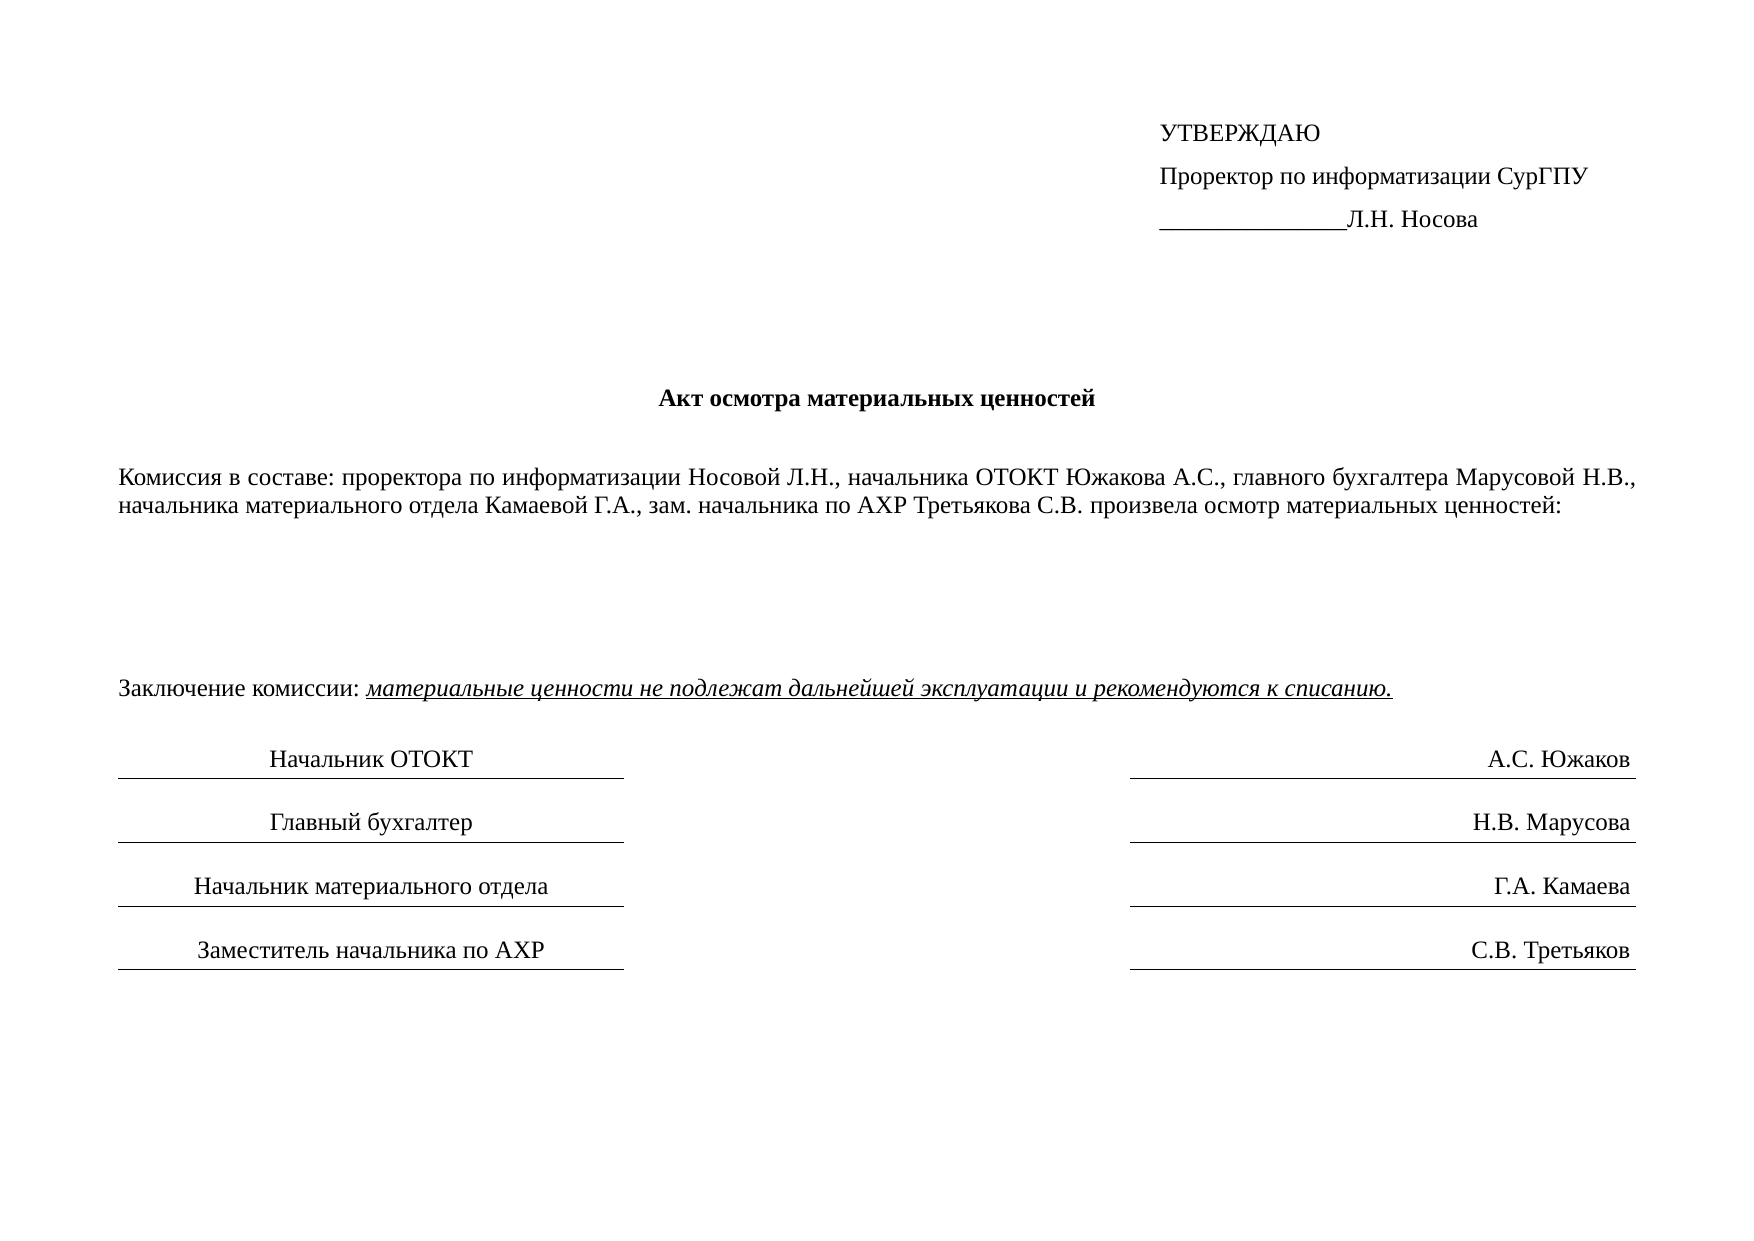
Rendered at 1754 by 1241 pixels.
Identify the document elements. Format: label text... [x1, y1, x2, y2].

table_header УТВЕРЖДАЮ Проректор по информатизации СурГПУ _______________Л.Н. Носова [1148, 118, 1631, 233]
table_cell Н.В. Марусова [1130, 779, 1636, 842]
table_cell Начальник материального отдела [118, 843, 624, 906]
table_header [107, 118, 1148, 233]
table_cell Главный бухгалтер [118, 779, 624, 842]
text Акт осмотра материальных ценностей [118, 383, 1636, 412]
table_header А.С. Южаков [1130, 714, 1636, 778]
text $table [118, 557, 1636, 586]
table_cell [624, 778, 1130, 842]
table_cell Г.А. Камаева [1130, 843, 1636, 906]
table_cell [624, 842, 1130, 906]
table_header Начальник ОТОКТ [118, 714, 624, 778]
table_cell С.В. Третьяков [1130, 907, 1636, 969]
table_header [624, 714, 1130, 778]
table_cell Заместитель начальника по АХР [118, 907, 624, 969]
table_cell [624, 906, 1130, 969]
text Комиссия в составе: проректора по информатизации Носовой Л.Н., начальника ОТОКТ Южакова А.С., главного бухгалтера Марусовой Н.В., начальника материального отдела Камаевой Г.А., зам. начальника по АХР Третьякова С.В. произвела осмотр материальных ценностей: [118, 462, 1636, 519]
text Заключение комиссии: материальные ценности не подлежат дальнейшей эксплуатации и рекомендуются к списанию. [118, 673, 1636, 702]
